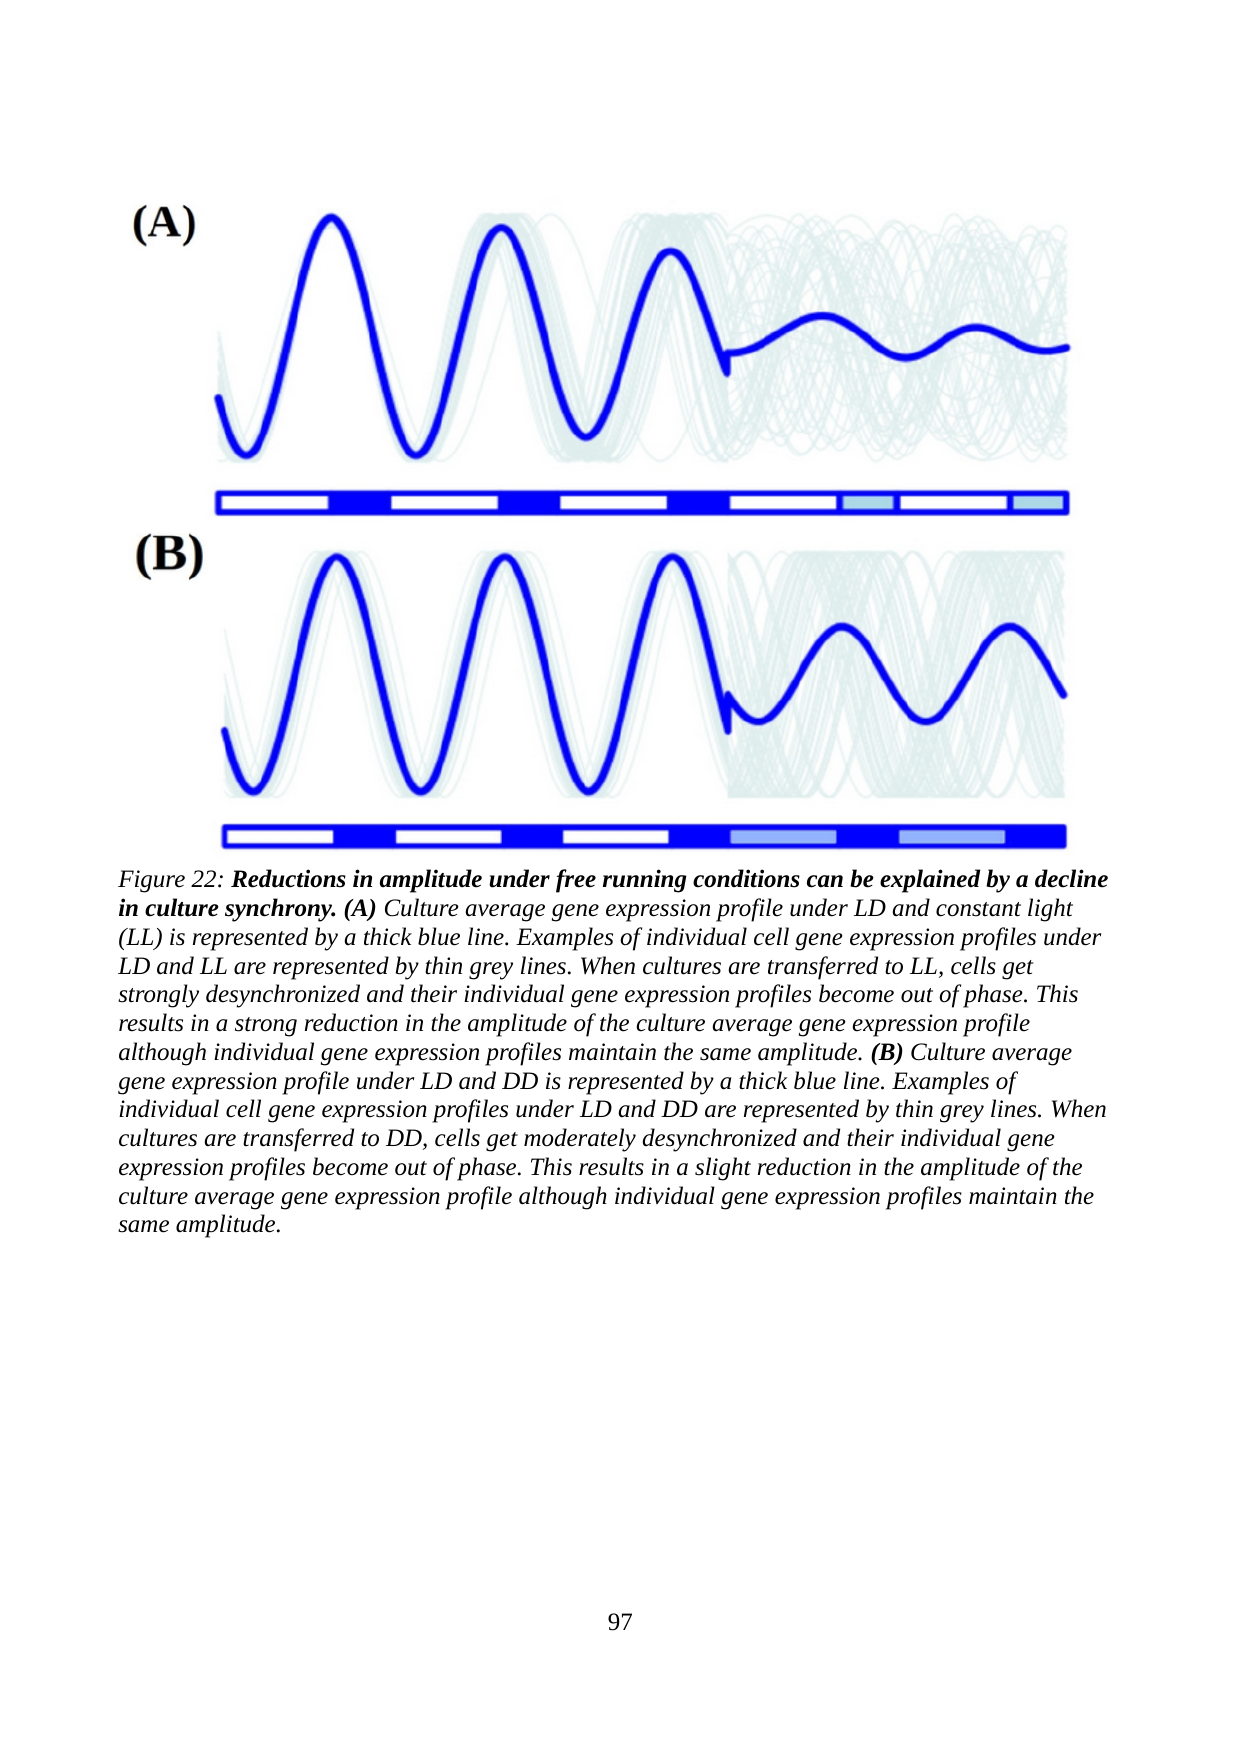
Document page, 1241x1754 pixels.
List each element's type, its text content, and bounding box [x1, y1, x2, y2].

picture [118, 188, 1123, 865]
text Figure 22: Reductions in amplitude under free running conditions can be explained by a decline in culture synchrony. (A) Culture average gene expression profile under LD and constant light (LL) is represented by a thick blue line. Examples of individual cell gene expression profiles under LD and LL are represented by thin grey lines. When cultures are transferred to LL, cells get strongly desynchronized and their individual gene expression profiles become out of phase. This results in a strong reduction in the amplitude of the culture average gene expression profile although individual gene expression profiles maintain the same amplitude. (B) Culture average gene expression profile under LD and DD is represented by a thick blue line. Examples of individual cell gene expression profiles under LD and DD are represented by thin grey lines. When cultures are transferred to DD, cells get moderately desynchronized and their individual gene expression profiles become out of phase. This results in a slight reduction in the amplitude of the culture average gene expression profile although individual gene expression profiles maintain the same amplitude. [118, 865, 1122, 1238]
